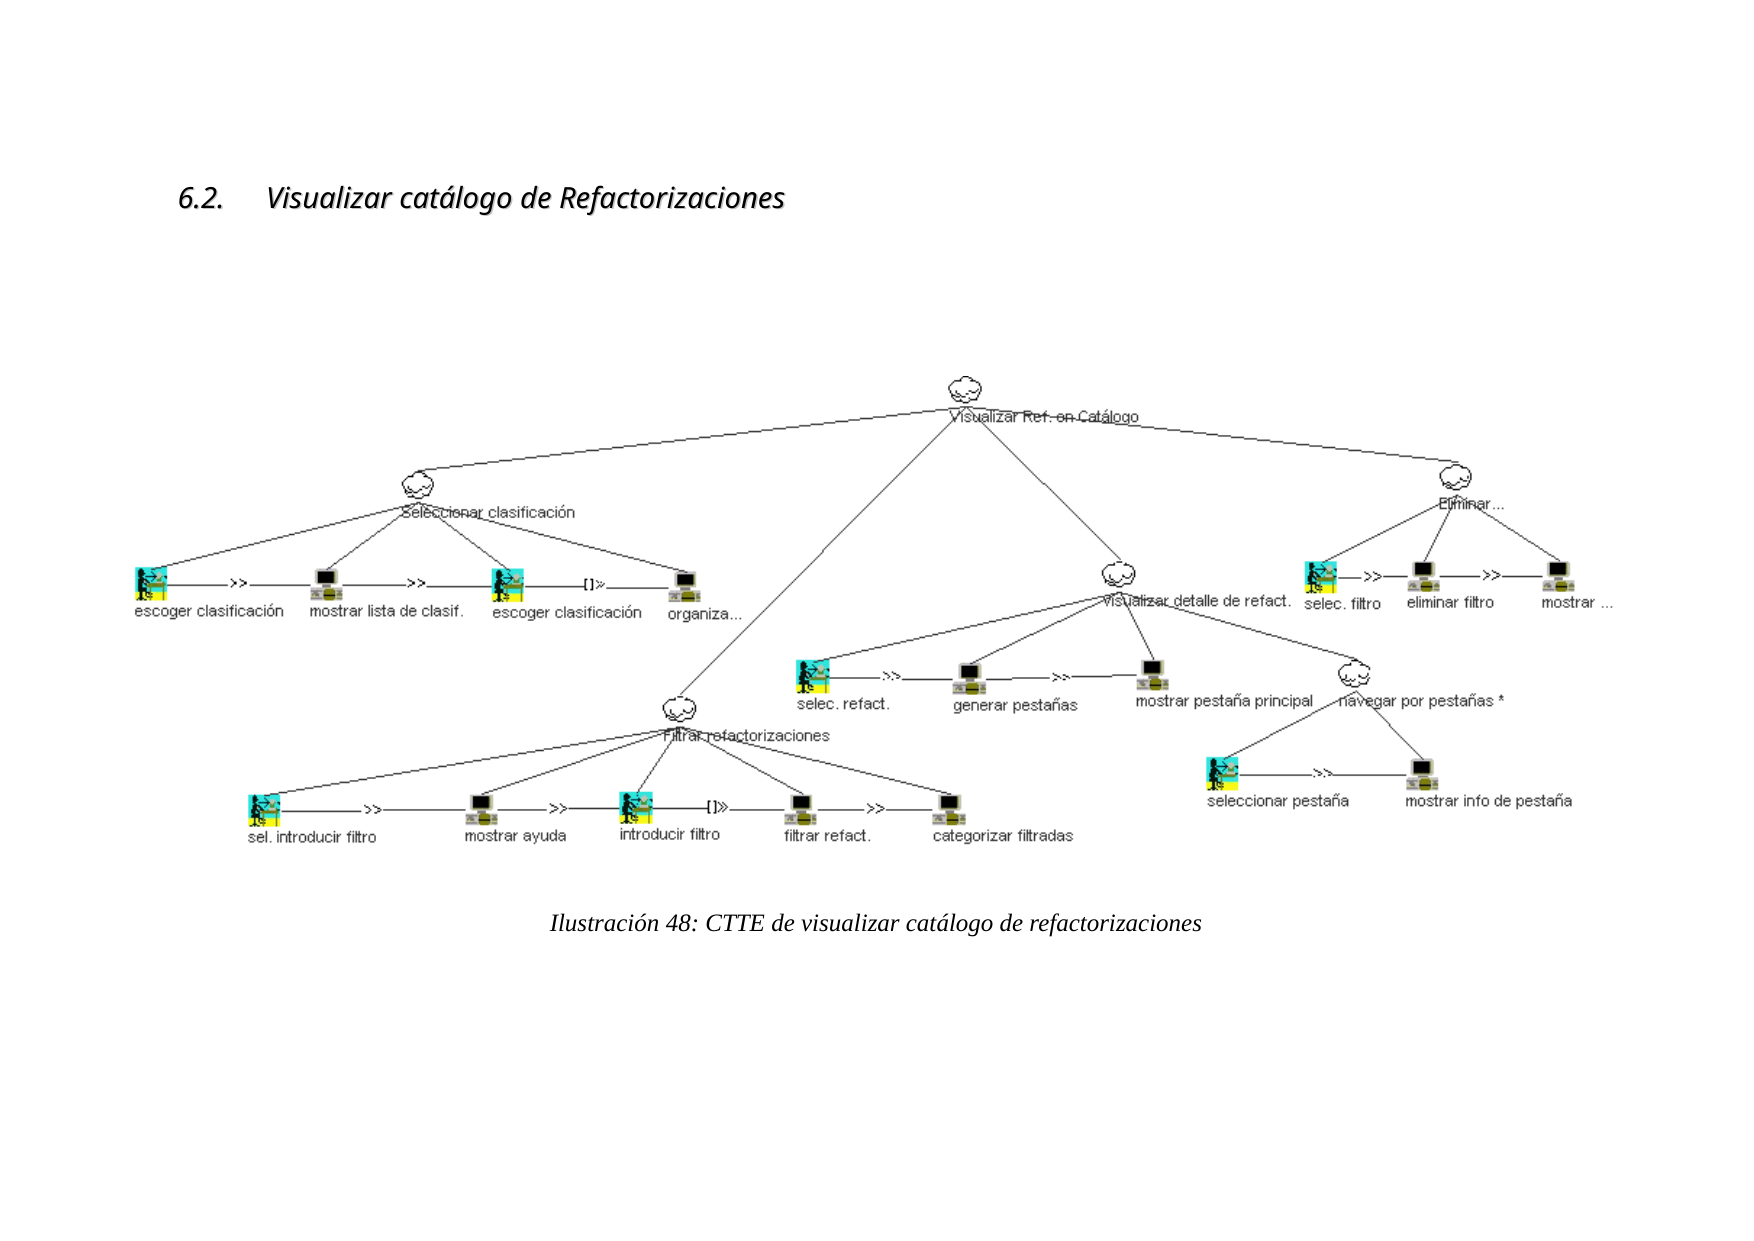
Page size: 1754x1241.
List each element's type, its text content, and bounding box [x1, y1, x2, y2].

text Ilustración 48: CTTE de visualizar catálogo de refactorizaciones [118, 908, 1636, 936]
subtitle Visualizar catálogo de Refactorizaciones [177, 177, 1636, 217]
picture [118, 376, 1637, 908]
